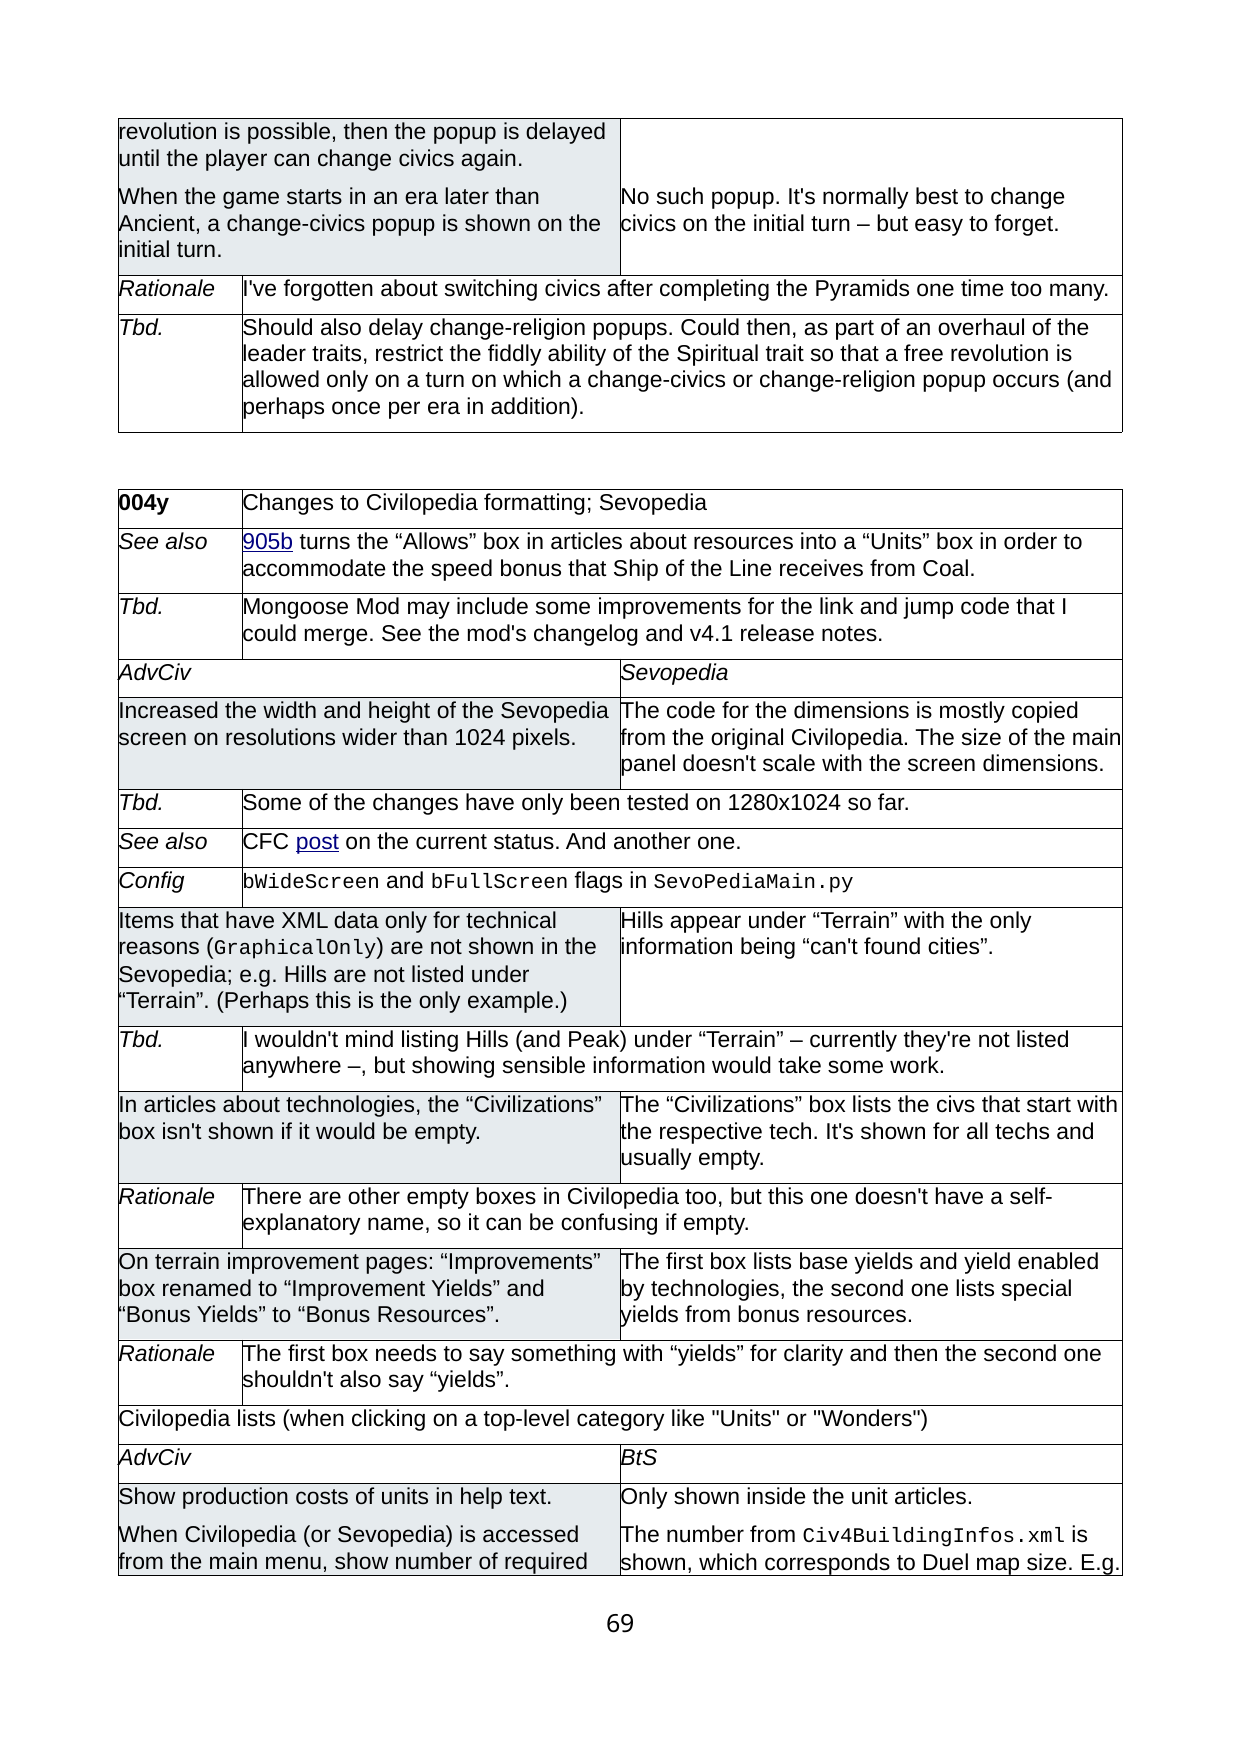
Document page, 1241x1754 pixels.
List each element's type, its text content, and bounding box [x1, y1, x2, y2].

table_cell Tbd. [119, 594, 242, 658]
table_cell revolution is possible, then the popup is delayed until the player can change civics again. When the game starts in an era later than Ancient, a change-civics popup is shown on the initial turn. [119, 119, 620, 275]
table_cell The first box needs to say something with “yields” for clarity and then the second one shouldn't also say “yields”. [243, 1341, 1122, 1405]
table_cell Tbd. [119, 790, 242, 828]
table_header 004y [119, 490, 242, 528]
table_cell Tbd. [119, 315, 242, 432]
table_cell Should also delay change-religion popups. Could then, as part of an overhaul of the leader traits, restrict the fiddly ability of the Spiritual trait so that a free revolution is allowed only on a turn on which a change-civics or change-religion popup occurs (and perhaps once per era in addition). [243, 315, 1122, 432]
table_cell Mongoose Mod may include some improvements for the link and jump code that I could merge. See the mod's changelog and v4.1 release notes. [243, 594, 1122, 658]
table_cell bWideScreen and bFullScreen flags in SevoPediaMain.py [243, 868, 1122, 907]
table_cell Tbd. [119, 1027, 242, 1091]
table_cell Show production costs of units in help text. When Civilopedia (or Sevopedia) is accessed from the main menu, show number of required [119, 1484, 620, 1575]
table_cell AdvCiv [119, 660, 620, 697]
table_cell See also [119, 829, 242, 867]
table_header Changes to Civilopedia formatting; Sevopedia [243, 490, 1122, 528]
table_cell Civilopedia lists (when clicking on a top-level category like "Units" or "Wonders") [119, 1406, 1122, 1444]
table_cell The first box lists base yields and yield enabled by technologies, the second one lists special yields from bonus resources. [621, 1249, 1122, 1339]
table_cell Sevopedia [621, 660, 1122, 697]
table_cell Config [119, 868, 242, 907]
table_cell See also [119, 529, 242, 593]
table_cell CFC post on the current status. And another one. [243, 829, 1122, 867]
table_cell Hills appear under “Terrain” with the only information being “can't found cities”. [621, 908, 1122, 1026]
table_cell The code for the dimensions is mostly copied from the original Civilopedia. The size of the main panel doesn't scale with the screen dimensions. [621, 698, 1122, 789]
table_cell On terrain improvement pages: “Improvements” box renamed to “Improvement Yields” and “Bonus Yields” to “Bonus Resources”. [119, 1249, 620, 1339]
table_cell Some of the changes have only been tested on 1280x1024 so far. [243, 790, 1122, 828]
table_cell Only shown inside the unit articles. The number from Civ4BuildingInfos.xml is shown, which corresponds to Duel map size. E.g. [621, 1484, 1122, 1575]
table_cell I wouldn't mind listing Hills (and Peak) under “Terrain” – currently they're not listed anywhere –, but showing sensible information would take some work. [243, 1027, 1122, 1091]
table_cell BtS [621, 1445, 1122, 1482]
table_cell In articles about technologies, the “Civilizations” box isn't shown if it would be empty. [119, 1092, 620, 1183]
table_cell Items that have XML data only for technical reasons (GraphicalOnly) are not shown in the Sevopedia; e.g. Hills are not listed under “Terrain”. (Perhaps this is the only example.) [119, 908, 620, 1026]
table_cell 905b turns the “Allows” box in articles about resources into a “Units” box in order to accommodate the speed bonus that Ship of the Line receives from Coal. [243, 529, 1122, 593]
table_cell Rationale [119, 276, 242, 314]
table_cell There are other empty boxes in Civilopedia too, but this one doesn't have a self-explanatory name, so it can be confusing if empty. [243, 1184, 1122, 1248]
table_cell Rationale [119, 1341, 242, 1405]
table_cell No such popup. It's normally best to change civics on the initial turn – but easy to forget. [621, 119, 1122, 275]
table_cell The “Civilizations” box lists the civs that start with the respective tech. It's shown for all techs and usually empty. [621, 1092, 1122, 1183]
table_cell Increased the width and height of the Sevopedia screen on resolutions wider than 1024 pixels. [119, 698, 620, 789]
table_cell AdvCiv [119, 1445, 620, 1482]
table_cell I've forgotten about switching civics after completing the Pyramids one time too many. [243, 276, 1122, 314]
table_cell Rationale [119, 1184, 242, 1248]
